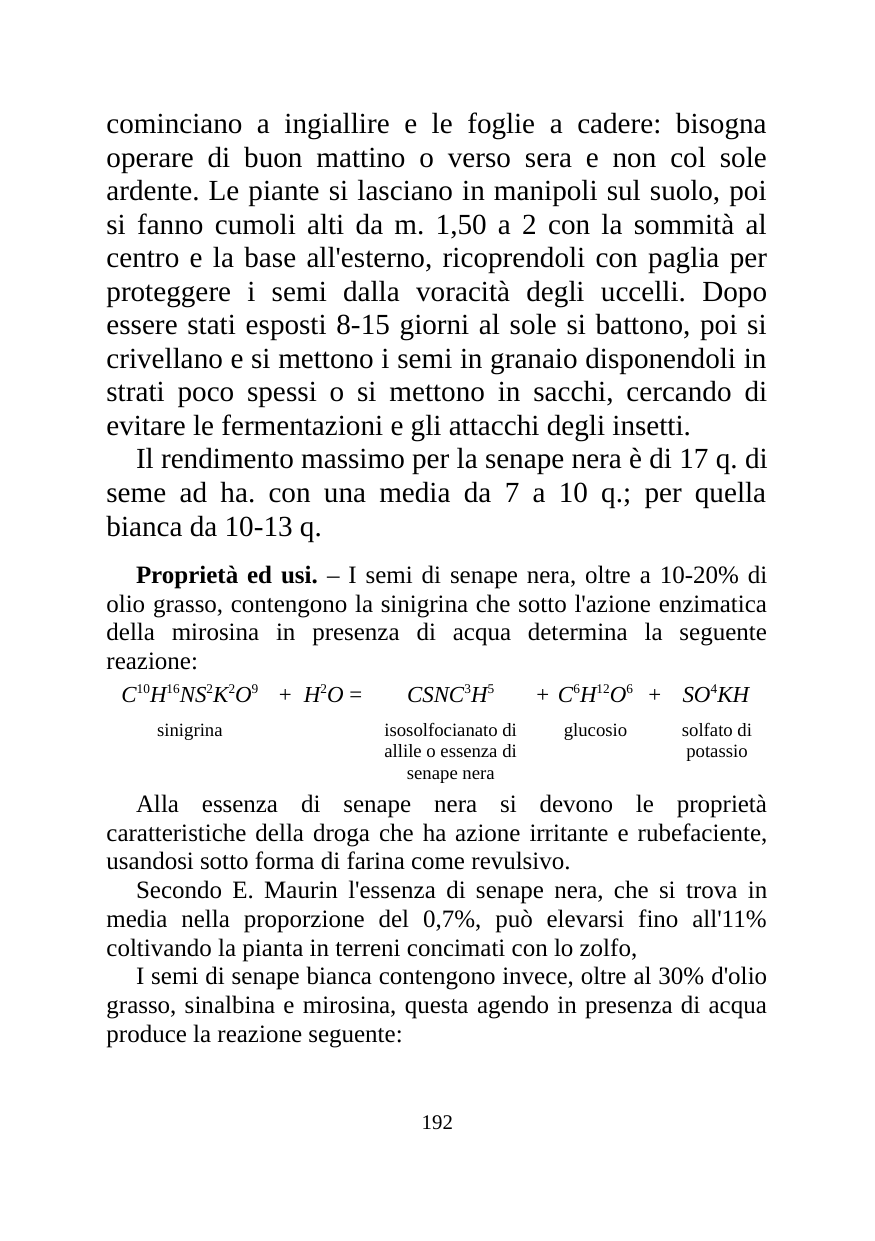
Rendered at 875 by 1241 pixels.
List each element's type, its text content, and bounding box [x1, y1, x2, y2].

table_cell [273, 713, 295, 789]
table_cell [295, 713, 370, 789]
table_header C6H12O6 [548, 675, 642, 713]
table_cell solfato di potassio [666, 713, 768, 789]
text I semi di senape bianca contengono invece, oltre al 30% d'olio grasso, sinalbina e mirosina, questa agendo in presenza di acqua produce la reazione seguente: [106, 961, 768, 1048]
table_cell sinigrina [106, 713, 273, 789]
text Alla essenza di senape nera si devono le proprietà caratteristiche della droga che ha azione irritante e rubefaciente, usandosi sotto forma di farina come revulsivo. [106, 789, 768, 875]
table_header + [531, 675, 548, 713]
table_header C10H16NS2K2O9 [106, 675, 273, 713]
text cominciano a ingiallire e le foglie a cadere: bisogna operare di buon mattino o verso sera e non col sole ardente. Le piante si lasciano in manipoli sul suolo, poi si fanno cumoli alti da m. 1,50 a 2 con la sommità al centro e la base all'esterno, ricoprendoli con paglia per proteggere i semi dalla voracità degli uccelli. Dopo essere stati esposti 8-15 giorni al sole si battono, poi si crivellano e si mettono i semi in granaio disponendoli in strati poco spessi o si mettono in sacchi, cercando di evitare le fermentazioni e gli attacchi degli insetti. [106, 106, 768, 442]
table_cell glucosio [548, 713, 642, 789]
table_header + [273, 675, 295, 713]
table_header SO4KH [666, 675, 768, 713]
table_header H2O = [295, 675, 370, 713]
table_cell isosolfocianato di allile o essenza di senape nera [370, 713, 531, 789]
table_cell [643, 713, 666, 789]
table_cell [531, 713, 548, 789]
table_header CSNC3H5 [370, 675, 531, 713]
text Il rendimento massimo per la senape nera è di 17 q. di seme ad ha. con una media da 7 a 10 q.; per quella bianca da 10-13 q. [106, 442, 768, 542]
text Proprietà ed usi. – I semi di senape nera, oltre a 10-20% di olio grasso, contengono la sinigrina che sotto l'azione enzimatica della mirosina in presenza di acqua determina la seguente reazione: [106, 560, 768, 675]
text Secondo E. Maurin l'essenza di senape nera, che si trova in media nella proporzione del 0,7%, può elevarsi fino all'11% coltivando la pianta in terreni concimati con lo zolfo, [106, 875, 768, 961]
table_header + [643, 675, 666, 713]
